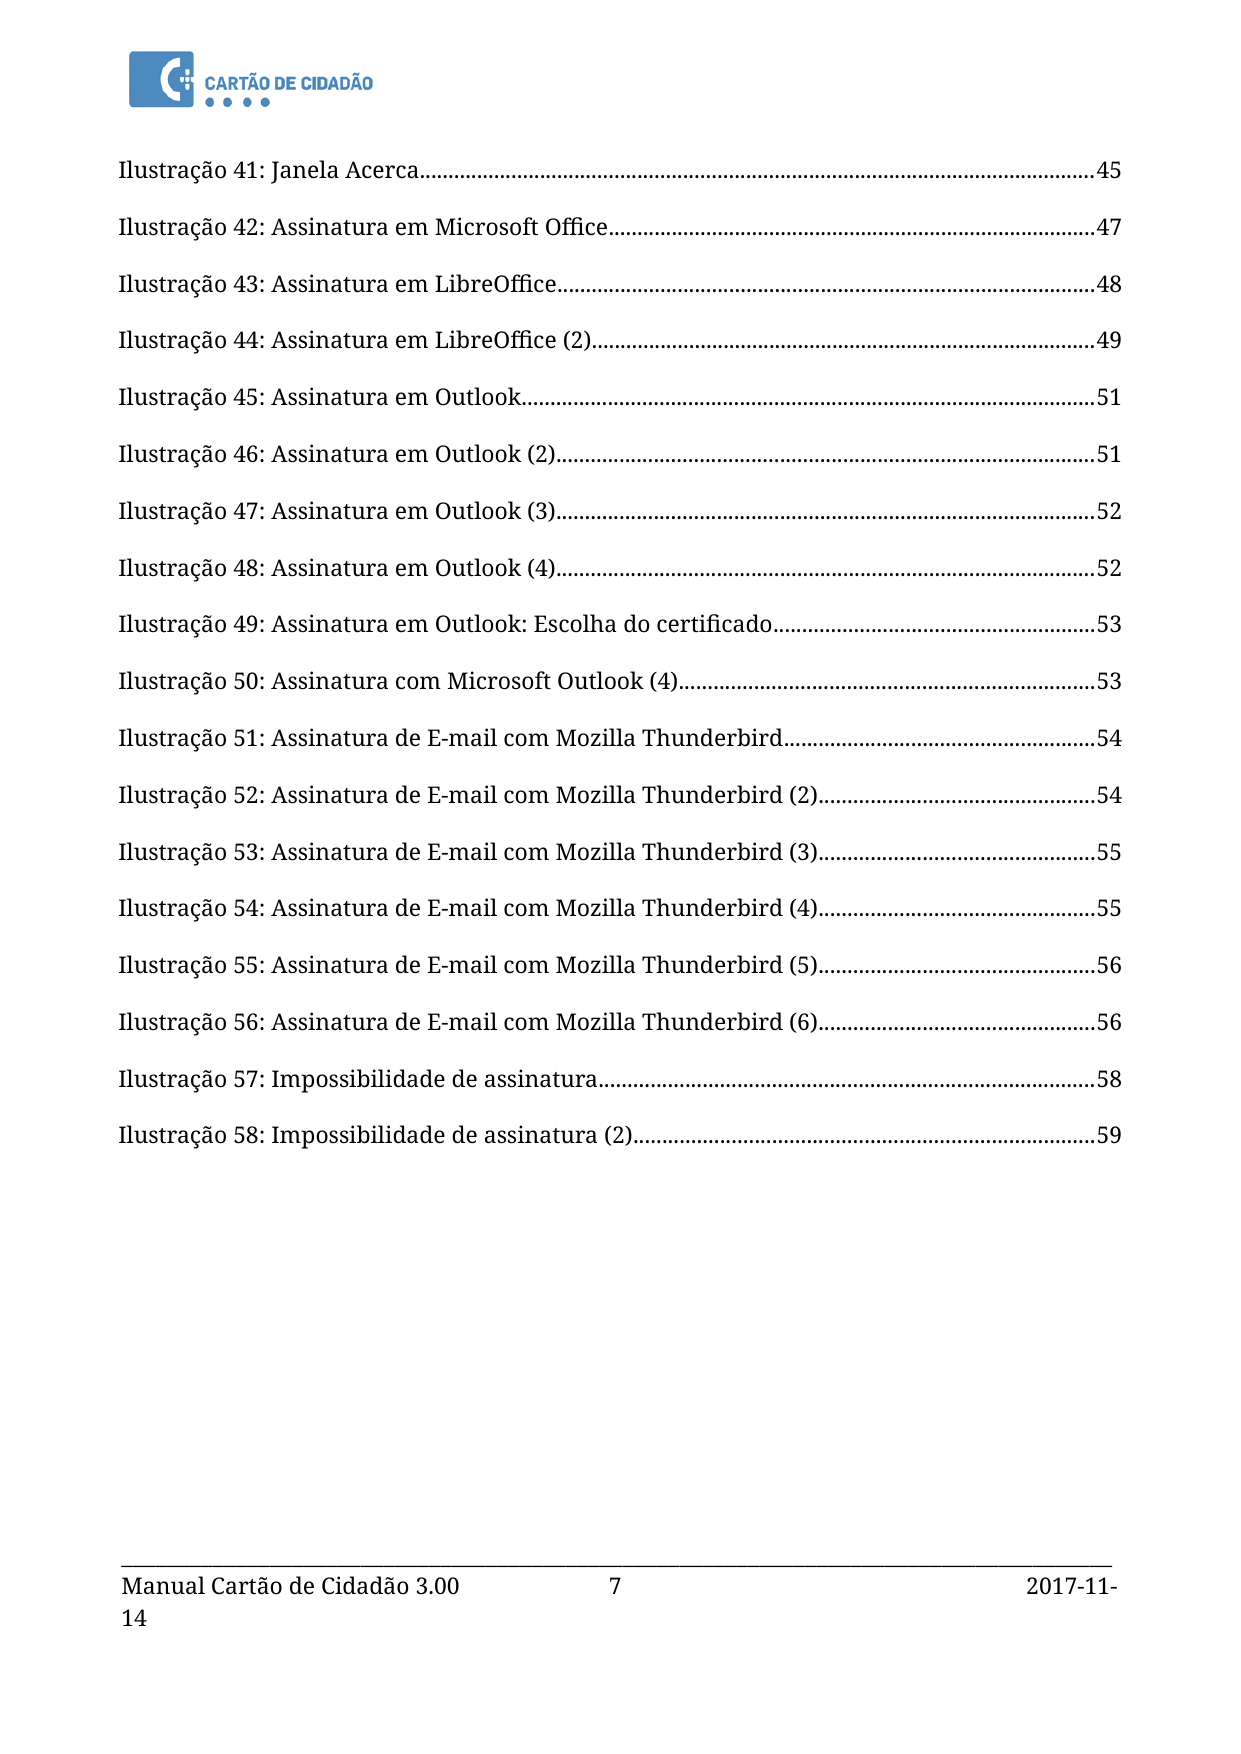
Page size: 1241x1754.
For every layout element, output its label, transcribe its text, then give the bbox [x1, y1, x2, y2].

text Ilustração 49: Assinatura em Outlook: Escolha do certificado 53 [118, 608, 1122, 639]
text Ilustração 56: Assinatura de E-mail com Mozilla Thunderbird (6) 56 [118, 1006, 1122, 1037]
text Ilustração 53: Assinatura de E-mail com Mozilla Thunderbird (3) 55 [118, 835, 1122, 867]
text Ilustração 44: Assinatura em LibreOffice (2) 49 [118, 324, 1122, 356]
text Ilustração 50: Assinatura com Microsoft Outlook (4) 53 [118, 665, 1122, 696]
text Ilustração 46: Assinatura em Outlook (2) 51 [118, 438, 1122, 469]
text Ilustração 54: Assinatura de E-mail com Mozilla Thunderbird (4) 55 [118, 892, 1122, 923]
text Ilustração 41: Janela Acerca 45 [118, 154, 1122, 185]
text Ilustração 55: Assinatura de E-mail com Mozilla Thunderbird (5) 56 [118, 949, 1122, 980]
text Ilustração 51: Assinatura de E-mail com Mozilla Thunderbird 54 [118, 722, 1122, 753]
text Ilustração 47: Assinatura em Outlook (3) 52 [118, 495, 1122, 526]
text Ilustração 57: Impossibilidade de assinatura 58 [118, 1062, 1122, 1094]
text Ilustração 58: Impossibilidade de assinatura (2) 59 [118, 1119, 1122, 1151]
text Ilustração 48: Assinatura em Outlook (4) 52 [118, 552, 1122, 583]
picture [127, 45, 420, 115]
text Ilustração 45: Assinatura em Outlook 51 [118, 381, 1122, 412]
text Ilustração 42: Assinatura em Microsoft Office 47 [118, 211, 1122, 242]
text Ilustração 43: Assinatura em LibreOffice 48 [118, 268, 1122, 299]
text Ilustração 52: Assinatura de E-mail com Mozilla Thunderbird (2) 54 [118, 779, 1122, 810]
